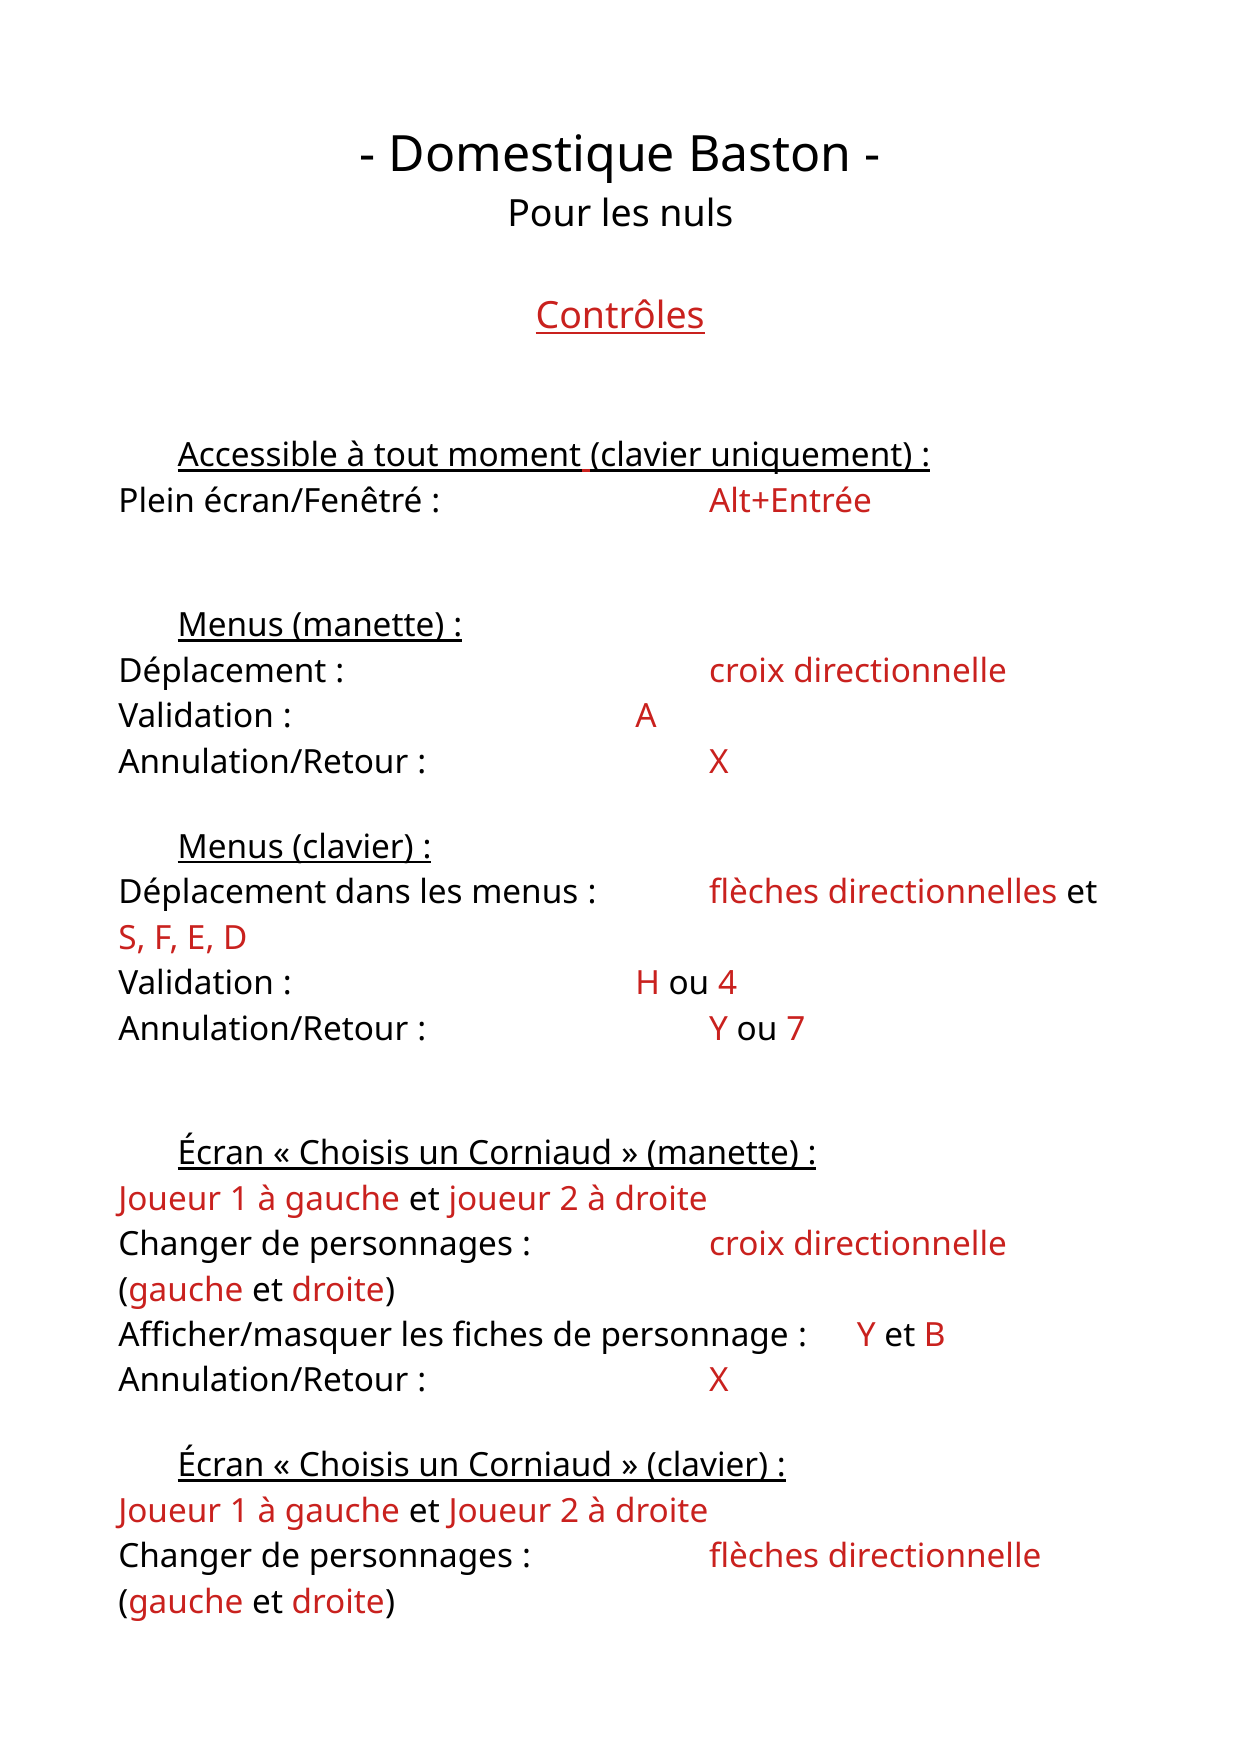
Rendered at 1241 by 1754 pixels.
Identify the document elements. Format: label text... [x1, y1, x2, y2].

text Changer de personnages : croix directionnelle (gauche et droite) [118, 1220, 1122, 1311]
text - Domestique Baston - [118, 118, 1122, 186]
text Afficher/masquer les fiches de personnage : Y et B [118, 1311, 1122, 1356]
text Déplacement : croix directionnelle [118, 647, 1122, 692]
text Écran « Choisis un Corniaud » (clavier) : [118, 1441, 1122, 1487]
text Contrôles [118, 288, 1122, 339]
text Accessible à tout moment (clavier uniquement) : [118, 431, 1122, 476]
text Menus (manette) : [118, 601, 1122, 647]
text Plein écran/Fenêtré : Alt+Entrée [118, 476, 1122, 522]
text Changer de personnages : flèches directionnelle (gauche et droite) [118, 1532, 1122, 1623]
text Annulation/Retour : X [118, 737, 1122, 783]
text Joueur 1 à gauche et joueur 2 à droite [118, 1174, 1122, 1220]
text Menus (clavier) : [118, 823, 1122, 868]
text Déplacement dans les menus : flèches directionnelles et S, F, E, D [118, 868, 1122, 959]
text Validation : H ou 4 [118, 959, 1122, 1004]
text Validation : A [118, 692, 1122, 737]
text Écran « Choisis un Corniaud » (manette) : [118, 1129, 1122, 1174]
text Annulation/Retour : X [118, 1356, 1122, 1402]
text Pour les nuls [118, 186, 1122, 237]
text Joueur 1 à gauche et Joueur 2 à droite [118, 1487, 1122, 1532]
text Annulation/Retour : Y ou 7 [118, 1004, 1122, 1050]
